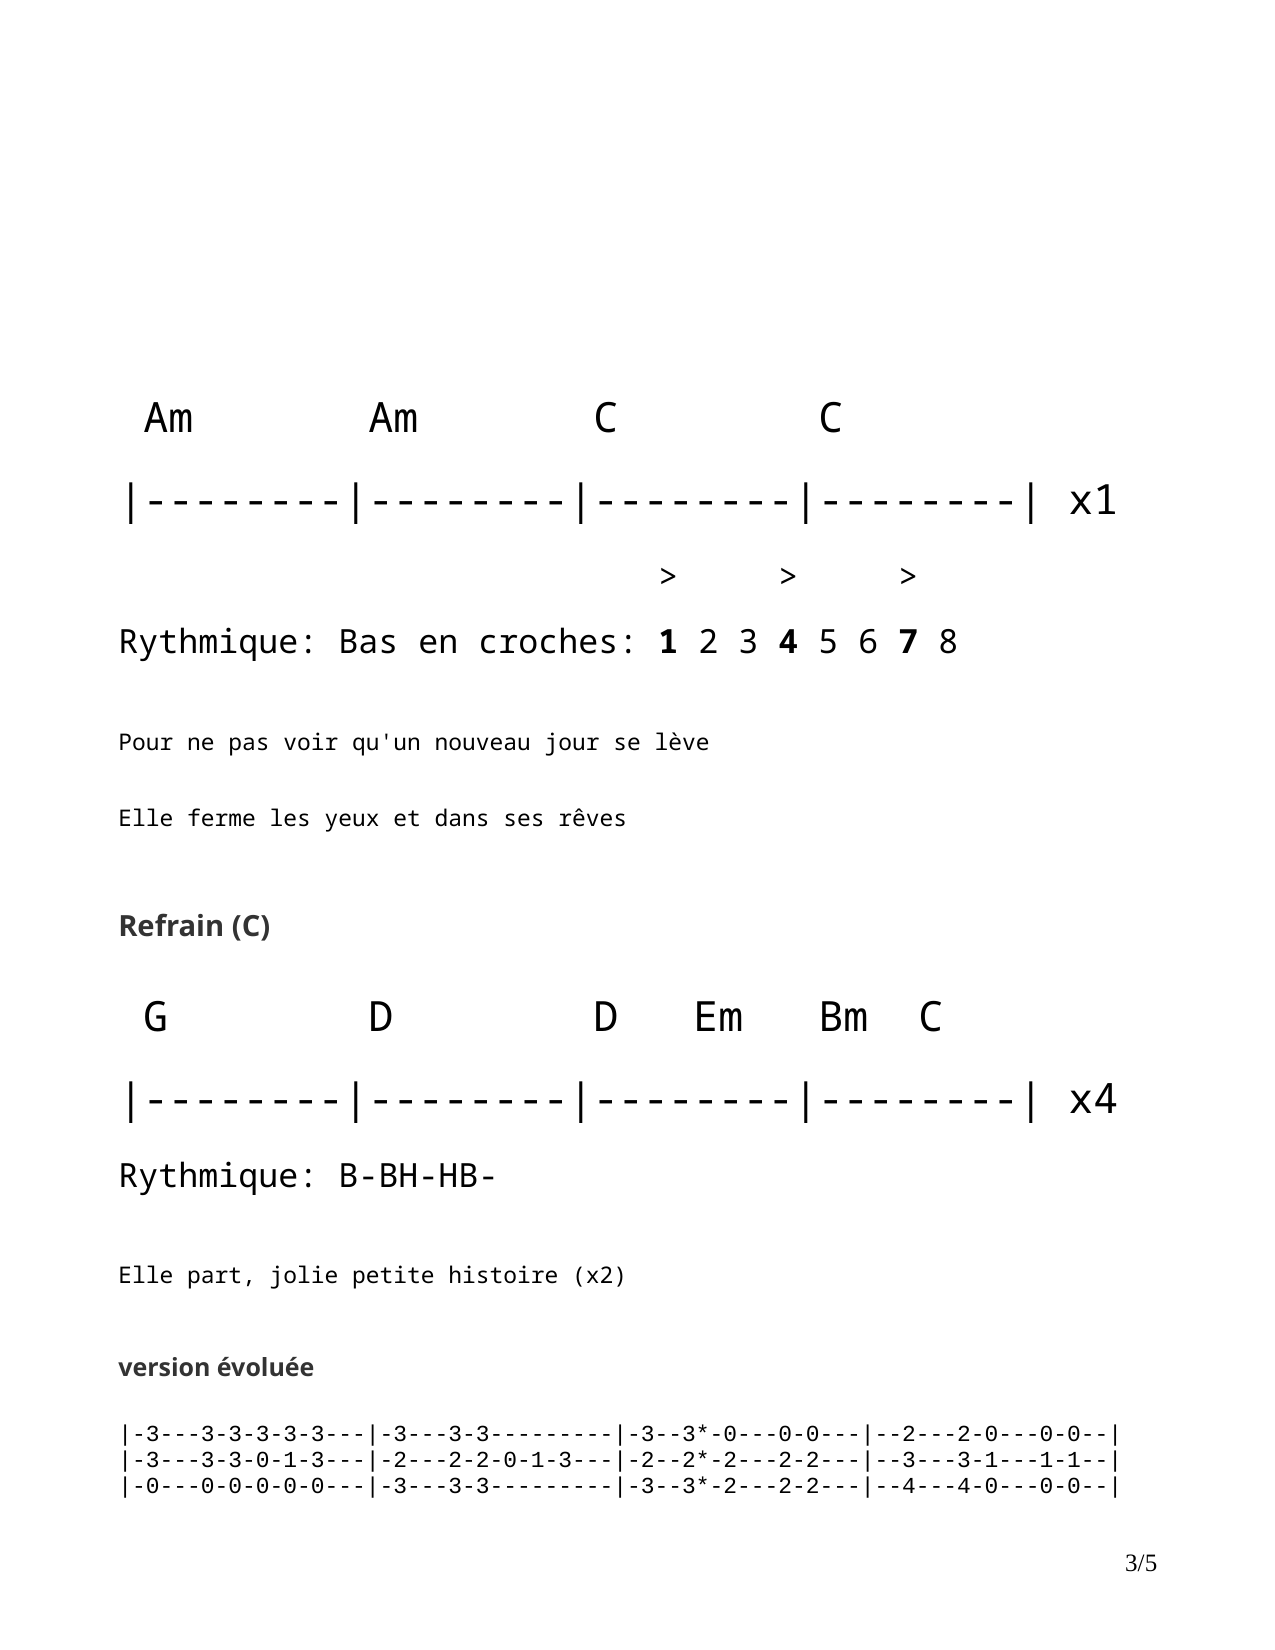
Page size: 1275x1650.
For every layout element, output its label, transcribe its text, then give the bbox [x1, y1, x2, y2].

text Elle part, jolie petite histoire (x2) [118, 1259, 1157, 1290]
subtitle Refrain (C) [118, 905, 1157, 944]
text G D D Em Bm C [118, 986, 1157, 1043]
text Rythmique: B-BH-HB- [118, 1151, 1157, 1197]
text |-3---3-3-3-3-3---|-3---3-3---------|-3--3*-0---0-0---|--2---2-0---0-0--| [118, 1422, 1157, 1448]
text |-0---0-0-0-0-0---|-3---3-3---------|-3--3*-2---2-2---|--4---4-0---0-0--| [118, 1474, 1157, 1500]
text > > > Rythmique: Bas en croches: 1 2 3 4 5 6 7 8 [118, 552, 1157, 664]
subtitle version évoluée [118, 1349, 1157, 1384]
text |--------|--------|--------|--------| x4 [118, 1069, 1157, 1126]
text Pour ne pas voir qu'un nouveau jour se lève [118, 726, 1157, 757]
text |--------|--------|--------|--------| x1 [118, 470, 1157, 527]
text Elle ferme les yeux et dans ses rêves [118, 802, 1157, 834]
text |-3---3-3-0-1-3---|-2---2-2-0-1-3---|-2--2*-2---2-2---|--3---3-1---1-1--| [118, 1448, 1157, 1474]
text Am Am C C [118, 387, 1157, 444]
